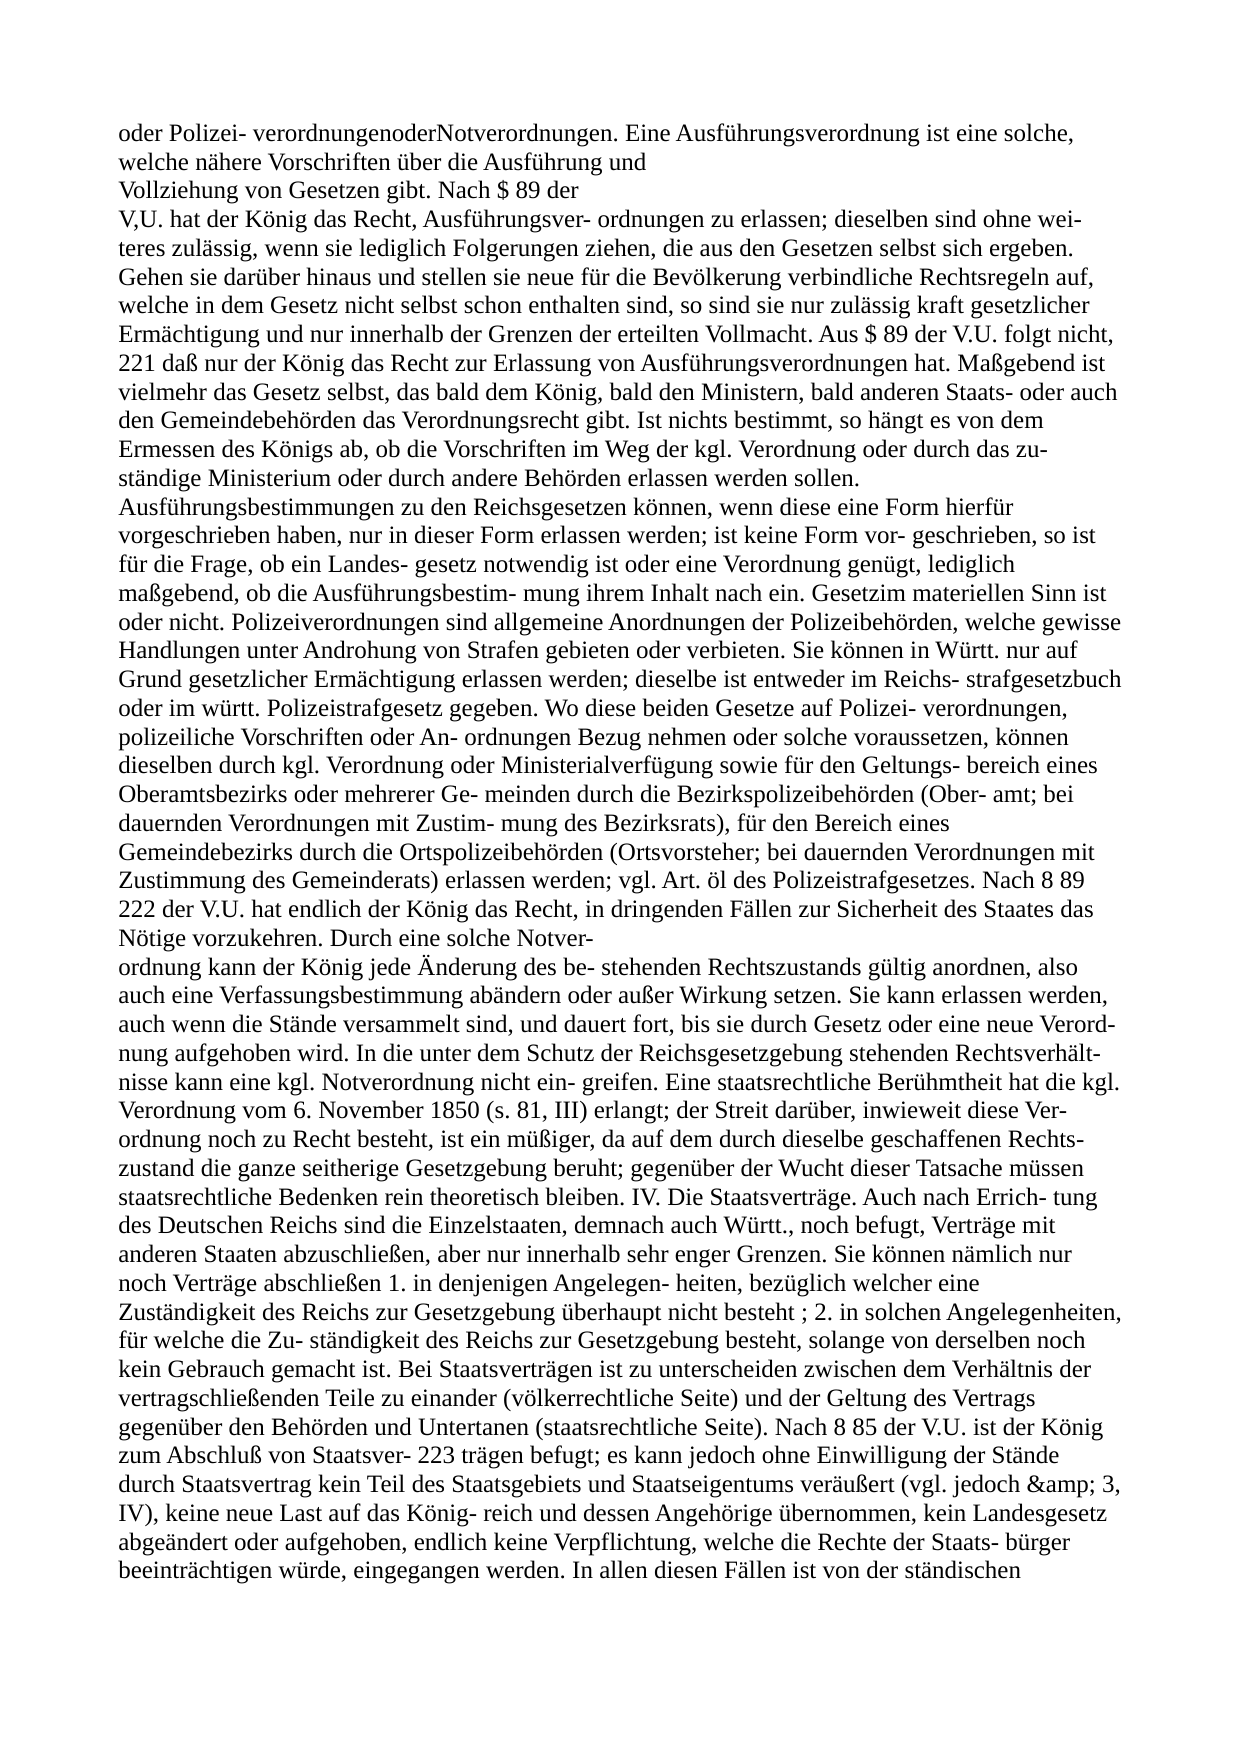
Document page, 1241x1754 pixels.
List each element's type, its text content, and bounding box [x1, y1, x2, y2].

text V,U. hat der König das Recht, Ausführungsver- ordnungen zu erlassen; dieselben sind ohne wei- teres zulässig, wenn sie lediglich Folgerungen ziehen, die aus den Gesetzen selbst sich ergeben. Gehen sie darüber hinaus und stellen sie neue für die Bevölkerung verbindliche Rechtsregeln auf, welche in dem Gesetz nicht selbst schon enthalten sind, so sind sie nur zulässig kraft gesetzlicher Ermächtigung und nur innerhalb der Grenzen der erteilten Vollmacht. Aus $ 89 der V.U. folgt nicht, 221 daß nur der König das Recht zur Erlassung von Ausführungsverordnungen hat. Maßgebend ist vielmehr das Gesetz selbst, das bald dem König, bald den Ministern, bald anderen Staats- oder auch den Gemeindebehörden das Verordnungsrecht gibt. Ist nichts bestimmt, so hängt es von dem Ermessen des Königs ab, ob die Vorschriften im Weg der kgl. Verordnung oder durch das zu- ständige Ministerium oder durch andere Behörden erlassen werden sollen. Ausführungsbestimmungen zu den Reichsgesetzen können, wenn diese eine Form hierfür vorgeschrieben haben, nur in dieser Form erlassen werden; ist keine Form vor- geschrieben, so ist für die Frage, ob ein Landes- gesetz notwendig ist oder eine Verordnung genügt, lediglich maßgebend, ob die Ausführungsbestim- mung ihrem Inhalt nach ein. Gesetzim materiellen Sinn ist oder nicht. Polizeiverordnungen sind allgemeine Anordnungen der Polizeibehörden, welche gewisse Handlungen unter Androhung von Strafen gebieten oder verbieten. Sie können in Württ. nur auf Grund gesetzlicher Ermächtigung erlassen werden; dieselbe ist entweder im Reichs- strafgesetzbuch oder im württ. Polizeistrafgesetz gegeben. Wo diese beiden Gesetze auf Polizei- verordnungen, polizeiliche Vorschriften oder An- ordnungen Bezug nehmen oder solche voraussetzen, können dieselben durch kgl. Verordnung oder Ministerialverfügung sowie für den Geltungs- bereich eines Oberamtsbezirks oder mehrerer Ge- meinden durch die Bezirkspolizeibehörden (Ober- amt; bei dauernden Verordnungen mit Zustim- mung des Bezirksrats), für den Bereich eines Gemeindebezirks durch die Ortspolizeibehörden (Ortsvorsteher; bei dauernden Verordnungen mit Zustimmung des Gemeinderats) erlassen werden; vgl. Art. öl des Polizeistrafgesetzes. Nach 8 89 222 der V.U. hat endlich der König das Recht, in dringenden Fällen zur Sicherheit des Staates das [118, 204, 1122, 923]
text ordnung kann der König jede Änderung des be- stehenden Rechtszustands gültig anordnen, also auch eine Verfassungsbestimmung abändern oder außer Wirkung setzen. Sie kann erlassen werden, auch wenn die Stände versammelt sind, und dauert fort, bis sie durch Gesetz oder eine neue Verord- nung aufgehoben wird. In die unter dem Schutz der Reichsgesetzgebung stehenden Rechtsverhält- nisse kann eine kgl. Notverordnung nicht ein- greifen. Eine staatsrechtliche Berühmtheit hat die kgl. Verordnung vom 6. November 1850 (s. 81, III) erlangt; der Streit darüber, inwieweit diese Ver- ordnung noch zu Recht besteht, ist ein müßiger, da auf dem durch dieselbe geschaffenen Rechts- zustand die ganze seitherige Gesetzgebung beruht; gegenüber der Wucht dieser Tatsache müssen staatsrechtliche Bedenken rein theoretisch bleiben. IV. Die Staatsverträge. Auch nach Errich- tung des Deutschen Reichs sind die Einzelstaaten, demnach auch Württ., noch befugt, Verträge mit anderen Staaten abzuschließen, aber nur innerhalb sehr enger Grenzen. Sie können nämlich nur noch Verträge abschließen 1. in denjenigen Angelegen- heiten, bezüglich welcher eine Zuständigkeit des Reichs zur Gesetzgebung überhaupt nicht besteht ; 2. in solchen Angelegenheiten, für welche die Zu- ständigkeit des Reichs zur Gesetzgebung besteht, solange von derselben noch kein Gebrauch gemacht ist. Bei Staatsverträgen ist zu unterscheiden zwischen dem Verhältnis der vertragschließenden Teile zu einander (völkerrechtliche Seite) und der Geltung des Vertrags gegenüber den Behörden und Untertanen (staatsrechtliche Seite). Nach 8 85 der V.U. ist der König zum Abschluß von Staatsver- 223 trägen befugt; es kann jedoch ohne Einwilligung der Stände durch Staatsvertrag kein Teil des Staatsgebiets und Staatseigentums veräußert (vgl. jedoch &amp; 3, IV), keine neue Last auf das König- reich und dessen Angehörige übernommen, kein Landesgesetz abgeändert oder aufgehoben, endlich keine Verpflichtung, welche die Rechte der Staats- bürger beeinträchtigen würde, eingegangen werden. In allen diesen Fällen ist von der ständischen [118, 952, 1122, 1584]
text oder Polizei- verordnungenoderNotverordnungen. Eine Ausführungsverordnung ist eine solche, welche nähere Vorschriften über die Ausführung und [118, 118, 1122, 176]
text Nötige vorzukehren. Durch eine solche Notver- [118, 923, 1122, 952]
text Vollziehung von Gesetzen gibt. Nach $ 89 der [118, 176, 1122, 204]
